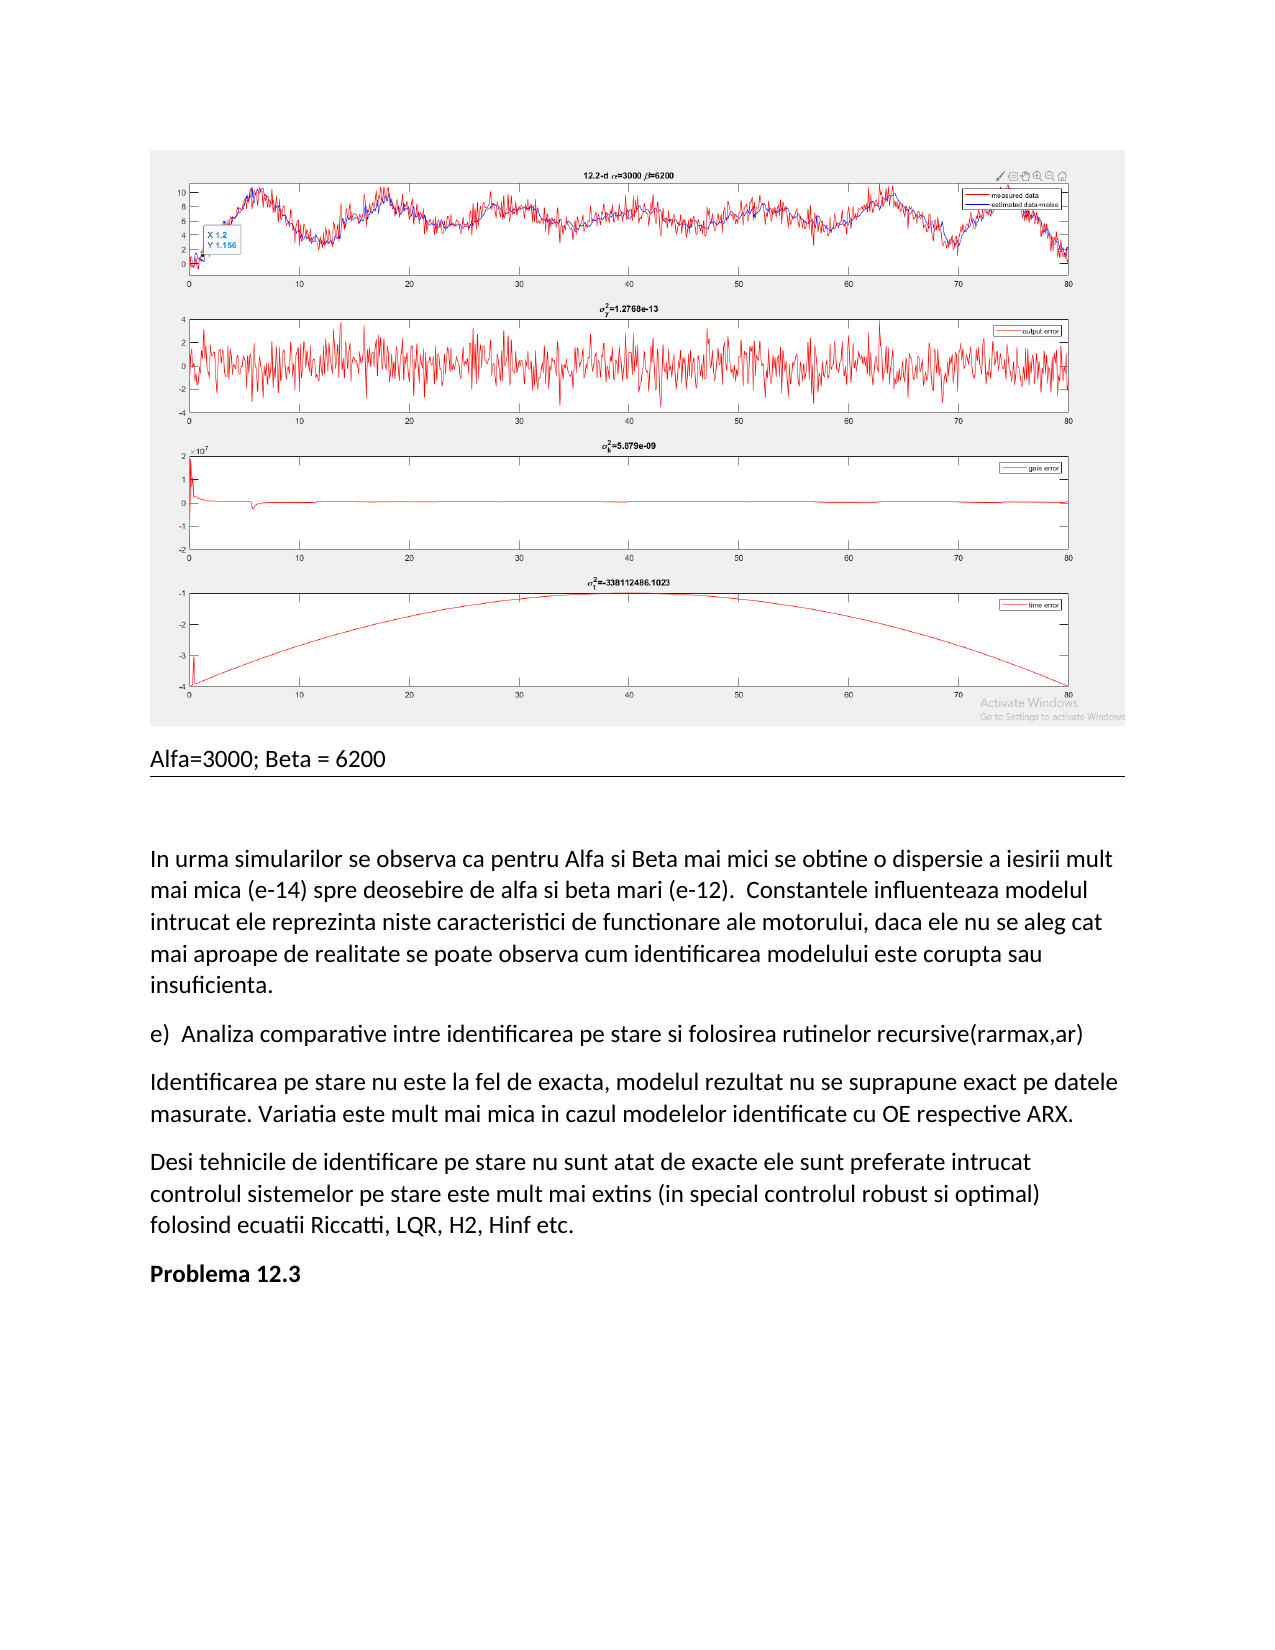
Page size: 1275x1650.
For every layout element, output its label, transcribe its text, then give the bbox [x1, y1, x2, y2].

text In urma simularilor se observa ca pentru Alfa si Beta mai mici se obtine o dispersie a iesirii mult mai mica (e-14) spre deosebire de alfa si beta mari (e-12). Constantele influenteaza modelul intrucat ele reprezinta niste caracteristici de functionare ale motorului, daca ele nu se aleg cat mai aproape de realitate se poate observa cum identificarea modelului este corupta sau insuficienta. [150, 843, 1125, 1000]
text Desi tehnicile de identificare pe stare nu sunt atat de exacte ele sunt preferate intrucat controlul sistemelor pe stare este mult mai extins (in special controlul robust si optimal) folosind ecuatii Riccatti, LQR, H2, Hinf etc. [150, 1146, 1125, 1240]
text e) Analiza comparative intre identificarea pe stare si folosirea rutinelor recursive(rarmax,ar) [150, 1018, 1125, 1048]
text Alfa=3000; Beta = 6200 [150, 743, 1125, 776]
text Problema 12.3 [150, 1258, 1125, 1288]
text Identificarea pe stare nu este la fel de exacta, modelul rezultat nu se suprapune exact pe datele masurate. Variatia este mult mai mica in cazul modelelor identificate cu OE respective ARX. [150, 1066, 1125, 1128]
